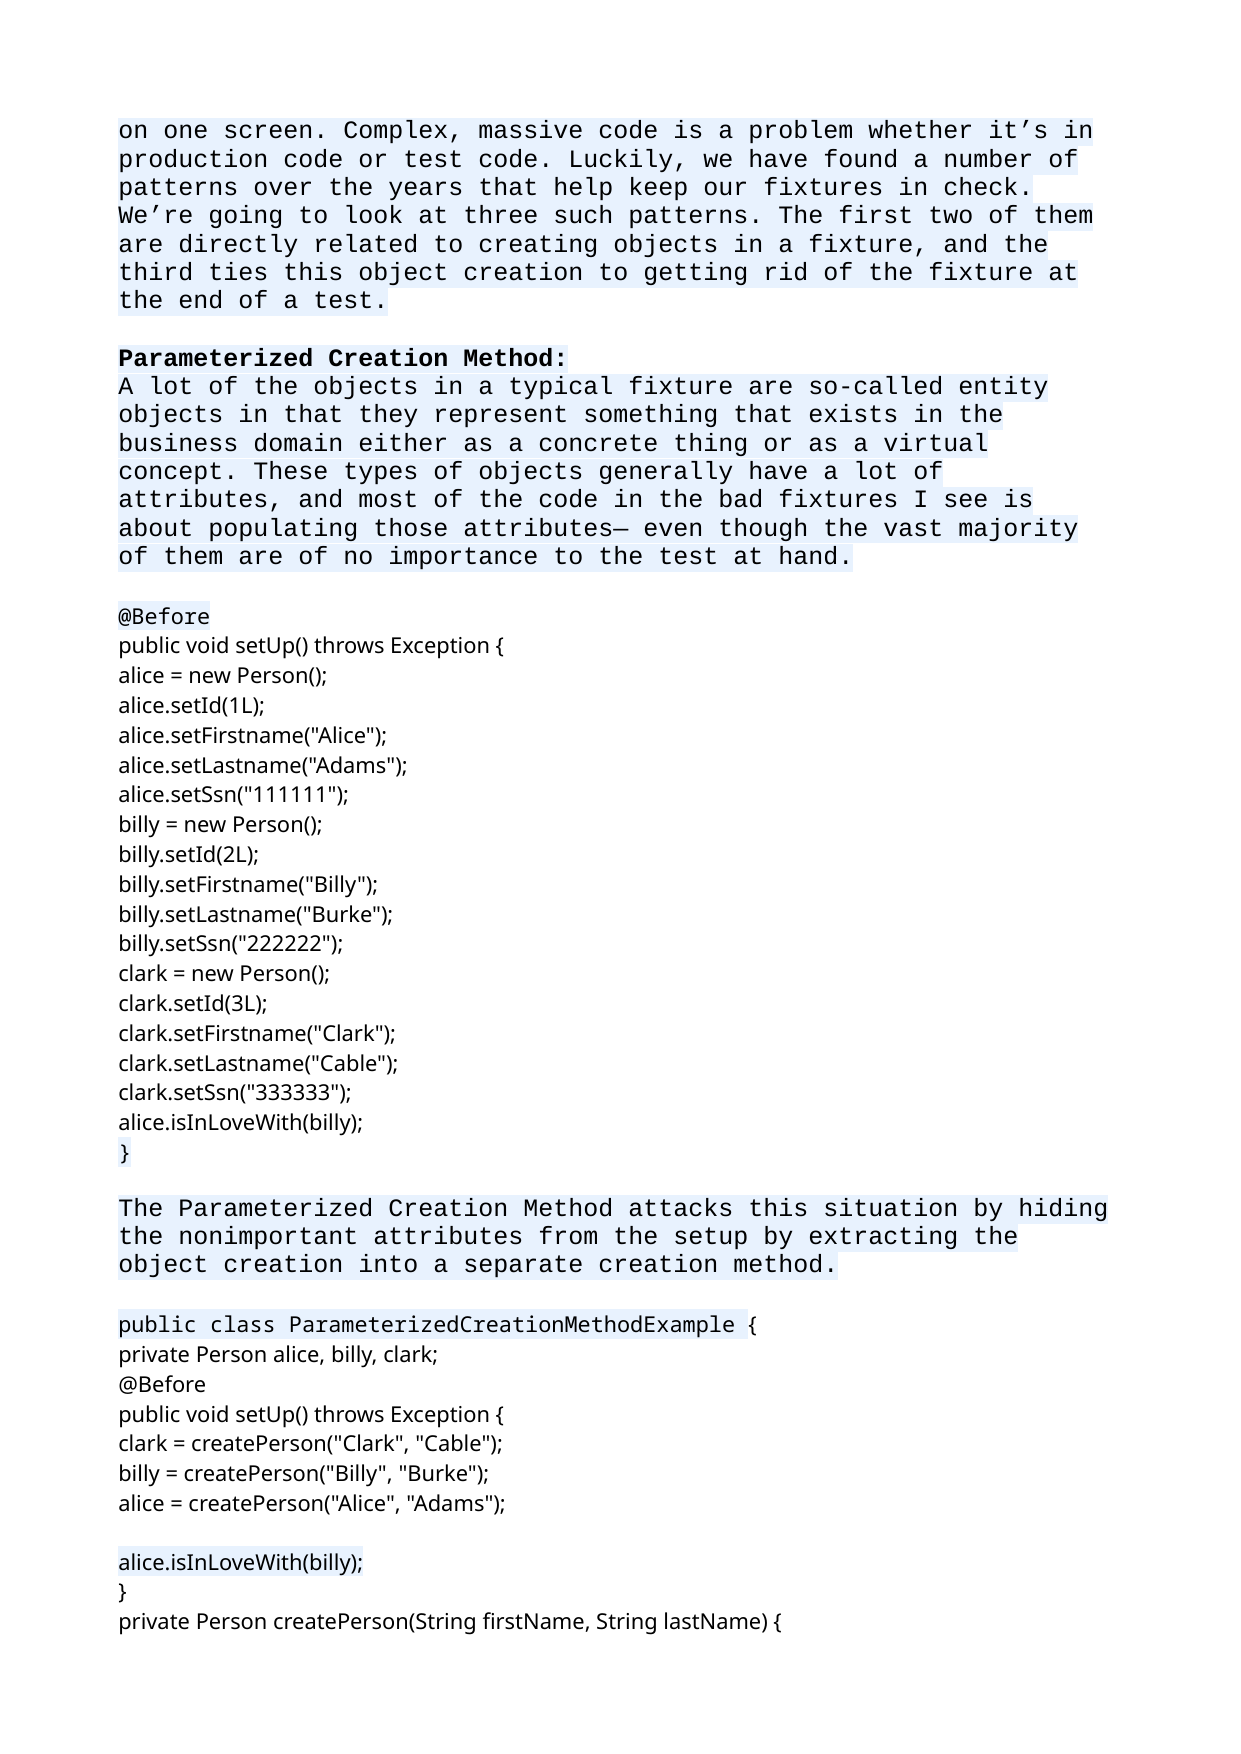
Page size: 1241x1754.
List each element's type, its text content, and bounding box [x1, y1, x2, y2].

text We’re going to look at three such patterns. The first two of them are directly related to creating objects in a fixture, and the third ties this object creation to getting rid of the fixture at the end of a test. [118, 203, 1122, 316]
text clark.setLastname("Cable"); [118, 1047, 1122, 1077]
text alice.setSsn("111111"); [118, 779, 1122, 809]
text @Before [118, 601, 1122, 630]
text alice = createPerson("Alice", "Adams"); [118, 1488, 1122, 1518]
text alice.setLastname("Adams"); [118, 749, 1122, 779]
text Parameterized Creation Method: [118, 345, 1122, 373]
text public void setUp() throws Exception { [118, 630, 1122, 660]
text billy = createPerson("Billy", "Burke"); [118, 1458, 1122, 1488]
text alice = new Person(); [118, 660, 1122, 690]
text alice.isInLoveWith(billy); [118, 1107, 1122, 1137]
text alice.setId(1L); [118, 690, 1122, 720]
text alice.setFirstname("Alice"); [118, 720, 1122, 749]
text clark.setSsn("333333"); [118, 1077, 1122, 1107]
text billy.setId(2L); [118, 839, 1122, 869]
text } [118, 1137, 1122, 1167]
text The Parameterized Creation Method attacks this situation by hiding the nonimportant attributes from the setup by extracting the object creation into a separate creation method. [118, 1195, 1122, 1280]
text public void setUp() throws Exception { [118, 1398, 1122, 1428]
text alice.isInLoveWith(billy); [118, 1546, 1122, 1576]
text clark.setFirstname("Clark"); [118, 1018, 1122, 1047]
text @Before [118, 1369, 1122, 1398]
text billy.setSsn("222222"); [118, 928, 1122, 958]
text public class ParameterizedCreationMethodExample { [118, 1309, 1122, 1339]
text clark = createPerson("Clark", "Cable"); [118, 1428, 1122, 1458]
text private Person alice, billy, clark; [118, 1339, 1122, 1369]
text A lot of the objects in a typical fixture are so-called entity objects in that they represent something that exists in the business domain either as a concrete thing or as a virtual concept. These types of objects generally have a lot of attributes, and most of the code in the bad fixtures I see is about populating those attributes— even though the vast majority of them are of no importance to the test at hand. [118, 373, 1122, 572]
text clark = new Person(); [118, 958, 1122, 988]
text private Person createPerson(String firstName, String lastName) { [118, 1606, 1122, 1636]
text billy.setLastname("Burke"); [118, 898, 1122, 928]
text billy = new Person(); [118, 809, 1122, 839]
text on one screen. Complex, massive code is a problem whether it’s in production code or test code. Luckily, we have found a number of [118, 118, 1122, 175]
text billy.setFirstname("Billy"); [118, 869, 1122, 898]
text } [118, 1576, 1122, 1606]
text clark.setId(3L); [118, 988, 1122, 1018]
text patterns over the years that help keep our fixtures in check. [118, 175, 1122, 203]
